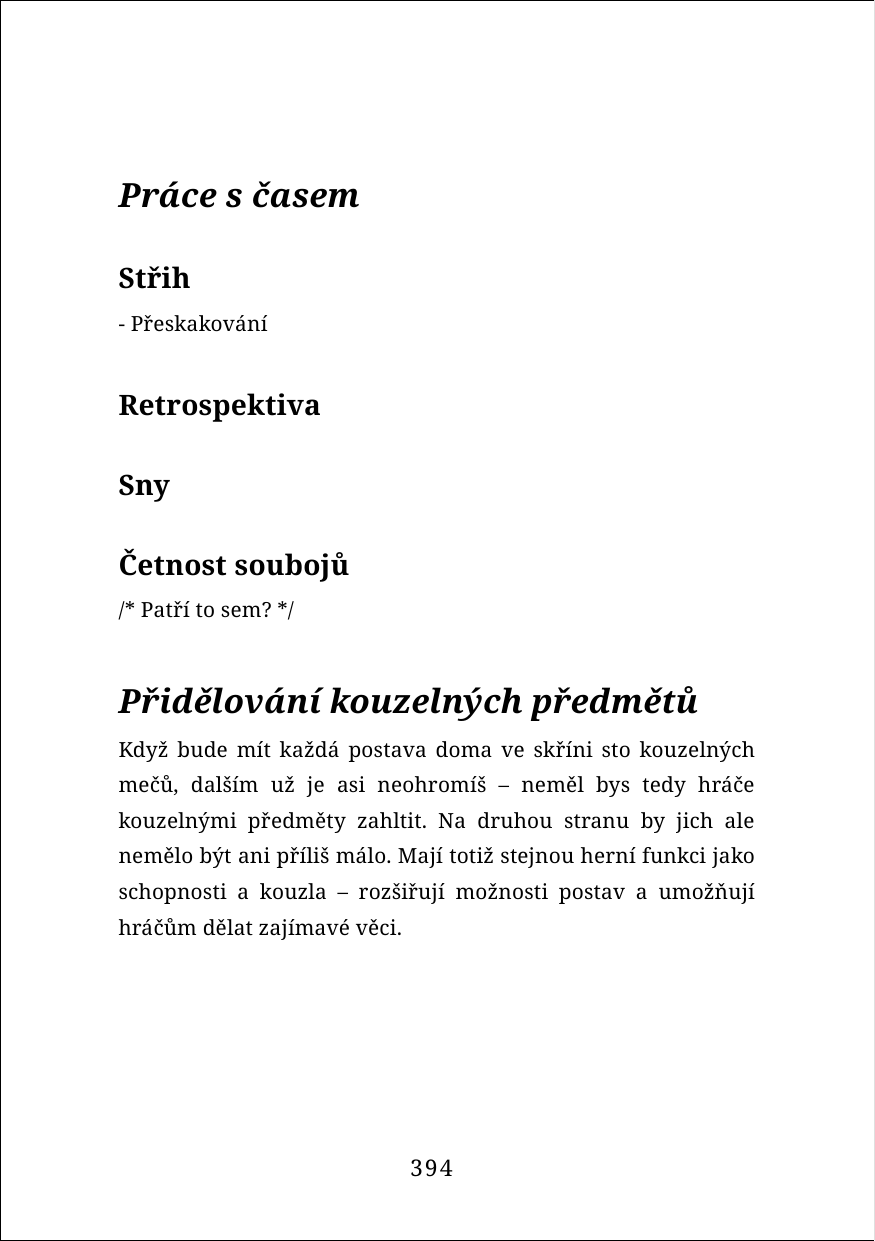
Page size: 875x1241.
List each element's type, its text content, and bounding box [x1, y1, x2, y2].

text /* Patří to sem? */ [118, 595, 756, 623]
subtitle Retrospektiva [118, 386, 756, 424]
subtitle Přidělování kouzelných předmětů [118, 678, 756, 723]
text Když bude mít každá postava doma ve skříni sto kouzelných mečů, dalším už je asi neohromíš – neměl bys tedy hráče kouzelnými předměty zahltit. Na druhou stranu by jich ale nemělo být ani příliš málo. Mají totiž stejnou herní funkci jako schopnosti a kouzla – rozšiřují možnosti postav a umožňují hráčům dělat zajímavé věci. [118, 735, 756, 941]
text - Přeskakování [118, 309, 756, 337]
subtitle Sny [118, 465, 756, 503]
subtitle Střih [118, 258, 756, 297]
subtitle Četnost soubojů [118, 545, 756, 583]
subtitle Práce s časem [118, 172, 756, 217]
